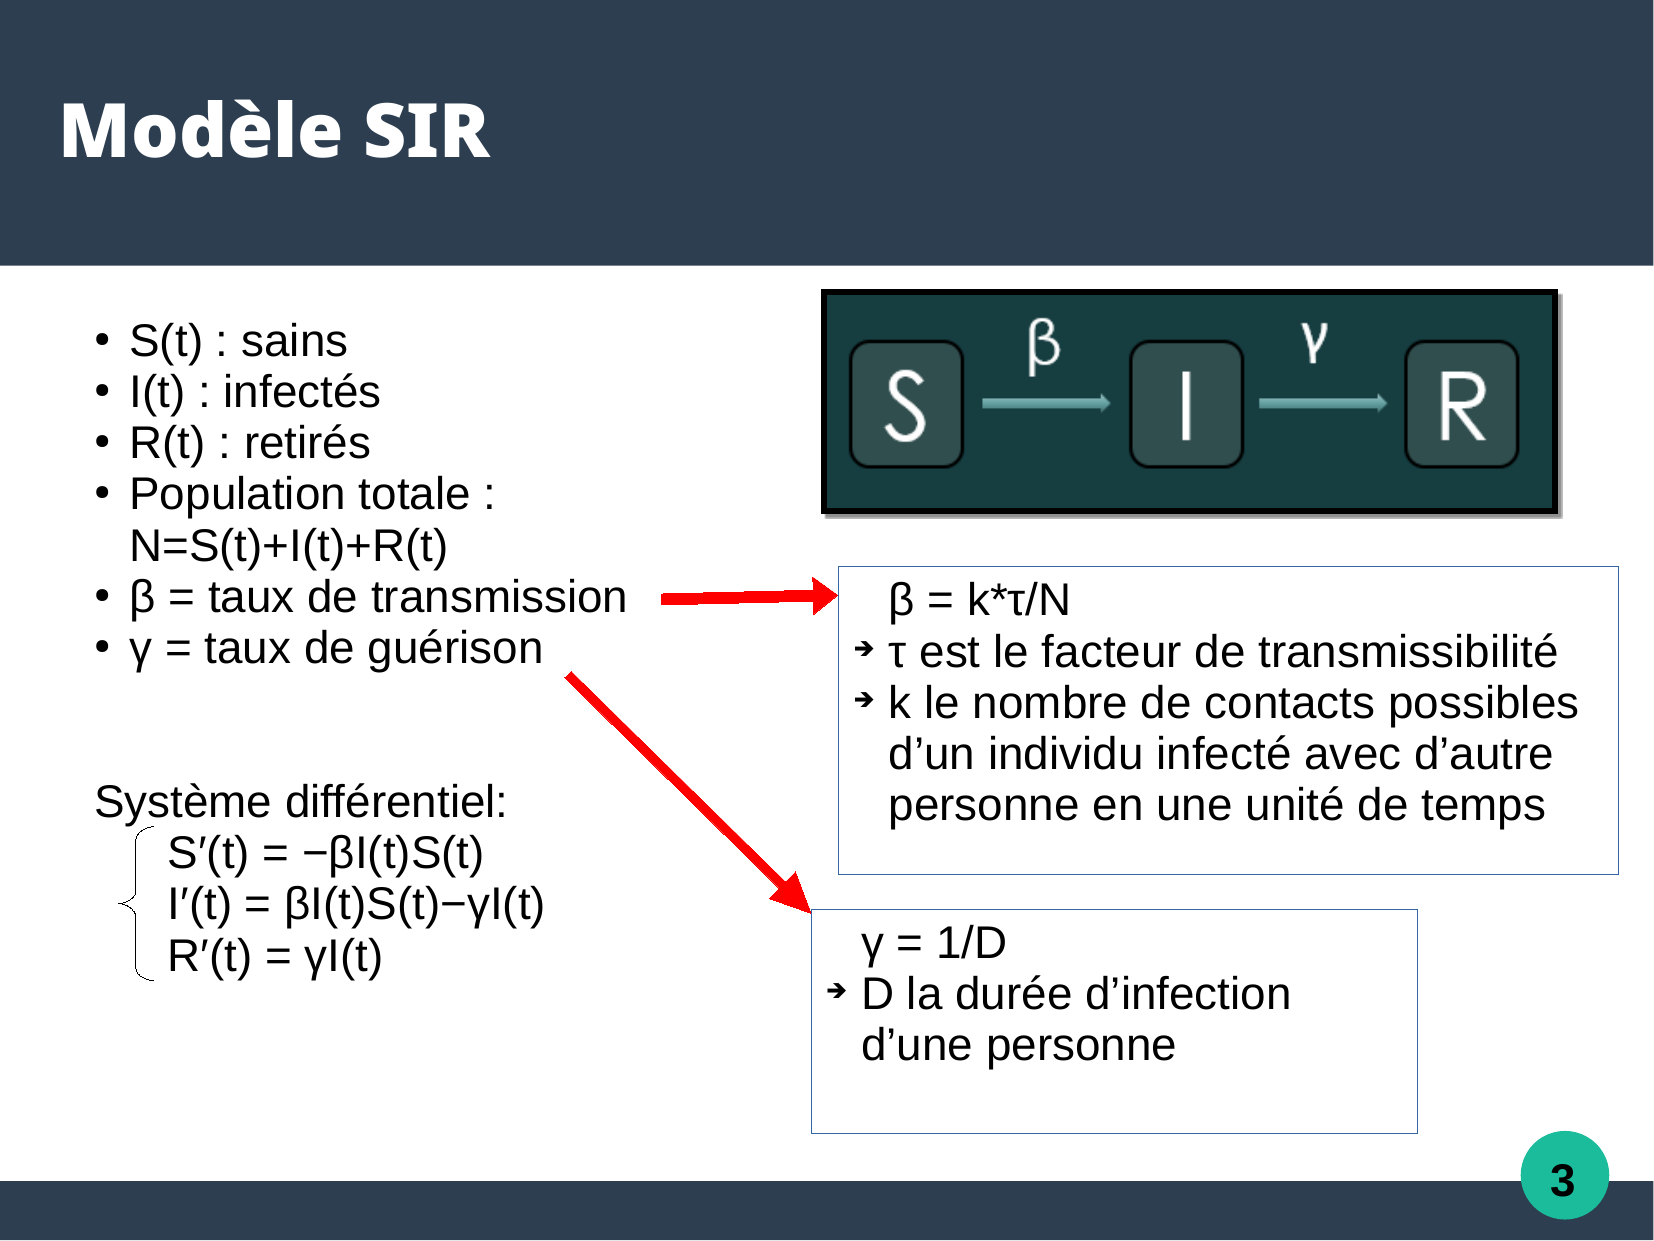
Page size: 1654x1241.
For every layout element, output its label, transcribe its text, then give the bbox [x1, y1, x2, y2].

text_box γ = 1/D D la durée d’infection d’une personne [811, 909, 1418, 1134]
text_box 3 [1535, 1147, 1591, 1214]
title Modèle SIR [59, 49, 1595, 207]
picture [826, 295, 1553, 509]
text_box S(t) : sains I(t) : infectés R(t) : retirés Population totale : N=S(t)+I(t)+R(t) β = taux de transmission γ = taux de guérison Système différentiel: S′(t) = −βI(t)S(t) I′(t) = βI(t)S(t)−γI(t) R′(t) = γI(t) [79, 307, 709, 1001]
text_box [564, 671, 811, 914]
text_box [661, 577, 838, 615]
text_box β = k*τ/N τ est le facteur de transmissibilité k le nombre de contacts possibles d’un individu infecté avec d’autre personne en une unité de temps [838, 566, 1619, 875]
